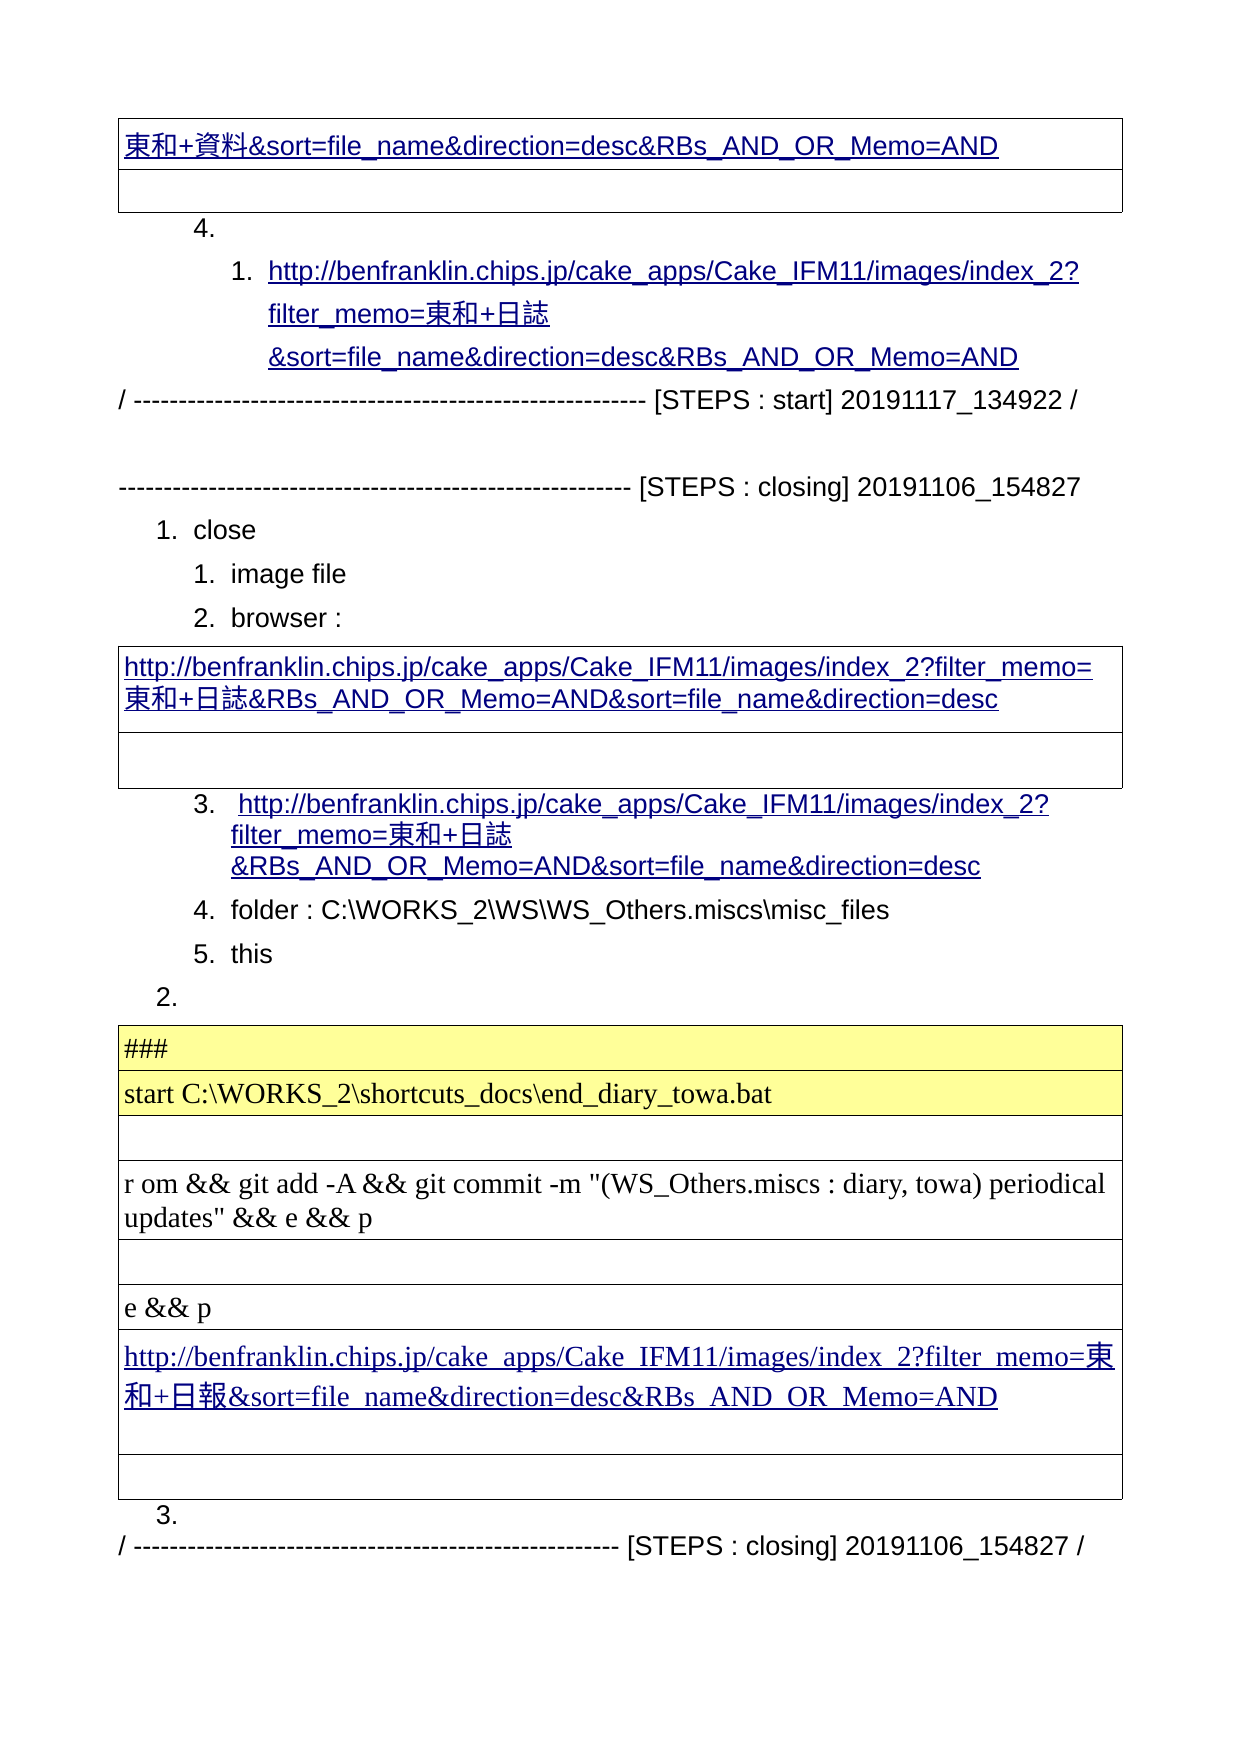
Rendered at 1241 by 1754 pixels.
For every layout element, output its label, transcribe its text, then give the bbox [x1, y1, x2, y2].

table_cell [119, 1455, 1122, 1499]
list this [193, 938, 1122, 969]
list close [156, 514, 1122, 546]
table_header ### [119, 1026, 1122, 1070]
table_cell [119, 170, 1122, 212]
text / ------------------------------------------------------ [STEPS : closing] 20191106_154827 / [118, 1530, 1122, 1561]
table_cell [119, 1240, 1122, 1284]
table_header http://benfranklin.chips.jp/cake_apps/Cake_IFM11/images/index_2?filter_memo=東和+日誌&RBs_AND_OR_Memo=AND&sort=file_name&direction=desc [119, 647, 1122, 732]
table_cell start C:\WORKS_2\shortcuts_docs\end_diary_towa.bat [119, 1071, 1122, 1115]
table_cell [119, 733, 1122, 787]
table_cell 東和+資料&sort=file_name&direction=desc&RBs_AND_OR_Memo=AND [119, 119, 1122, 169]
table_cell http://benfranklin.chips.jp/cake_apps/Cake_IFM11/images/index_2?filter_memo=東和+日報&sort=file_name&direction=desc&RBs_AND_OR_Memo=AND [119, 1330, 1122, 1454]
list http://benfranklin.chips.jp/cake_apps/Cake_IFM11/images/index_2?filter_memo=東和+日誌&sort=file_name&direction=desc&RBs_AND_OR_Memo=AND [231, 255, 1122, 372]
list image file [193, 558, 1122, 589]
table_cell r om && git add -A && git commit -m "(WS_Others.miscs : diary, towa) periodical updates" && e && p [119, 1161, 1122, 1239]
text --------------------------------------------------------- [STEPS : closing] 20191106_154827 [118, 471, 1122, 502]
table_cell [119, 1116, 1122, 1160]
text / --------------------------------------------------------- [STEPS : start] 20191117_134922 / [118, 384, 1122, 416]
list browser : [193, 602, 1122, 633]
list http://benfranklin.chips.jp/cake_apps/Cake_IFM11/images/index_2?filter_memo=東和+日誌&RBs_AND_OR_Memo=AND&sort=file_name&direction=desc [193, 789, 1122, 881]
list folder : C:\WORKS_2\WS\WS_Others.miscs\misc_files [193, 894, 1122, 925]
table_cell e && p [119, 1285, 1122, 1329]
